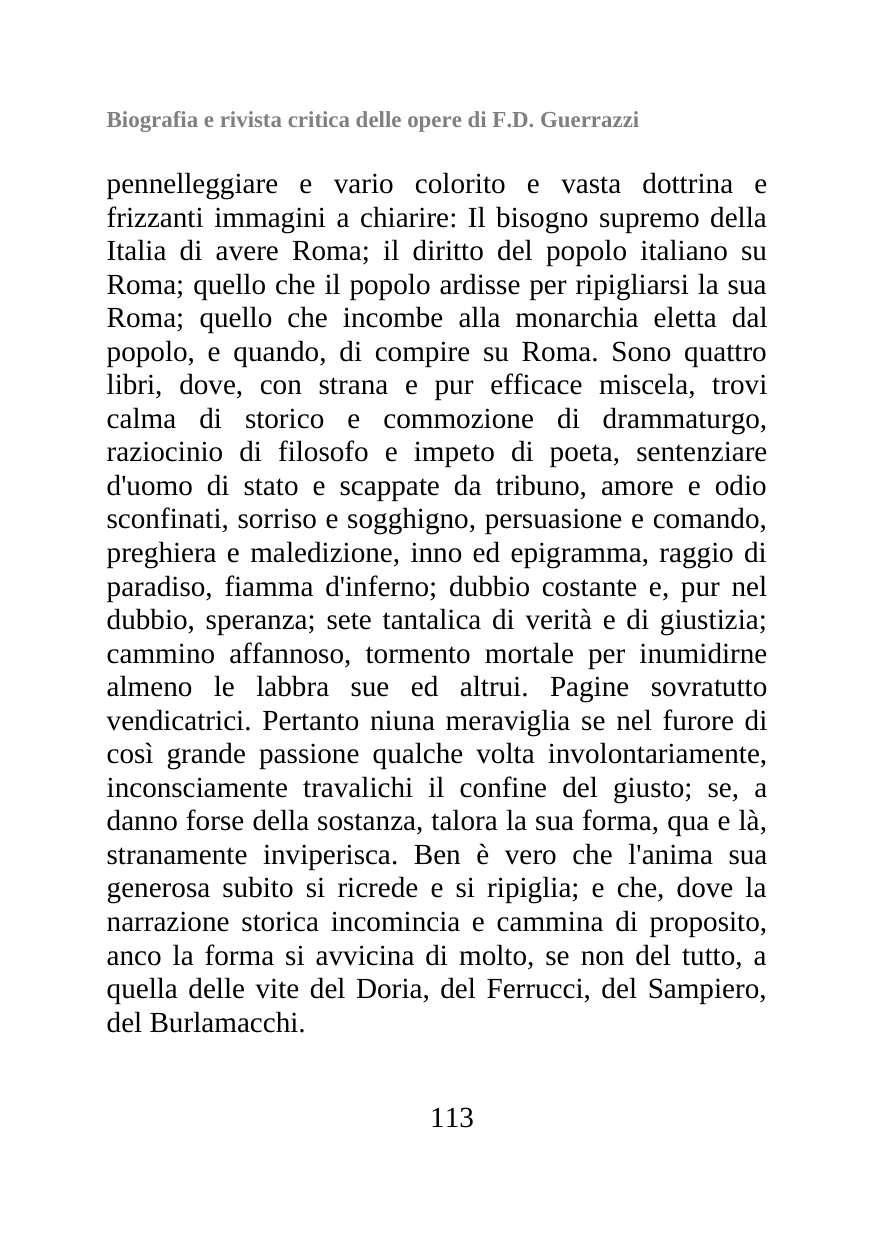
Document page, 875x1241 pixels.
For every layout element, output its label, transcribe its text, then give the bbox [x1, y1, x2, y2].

text pennelleggiare e vario colorito e vasta dottrina e frizzanti immagini a chiarire: Il bisogno supremo della Italia di avere Roma; il diritto del popolo italiano su Roma; quello che il popolo ardisse per ripigliarsi la sua Roma; quello che incombe alla monarchia eletta dal popolo, e quando, di compire su Roma. Sono quattro libri, dove, con strana e pur efficace miscela, trovi calma di storico e commozione di drammaturgo, raziocinio di filosofo e impeto di poeta, sentenziare d'uomo di stato e scappate da tribuno, amore e odio sconfinati, sorriso e sogghigno, persuasione e comando, preghiera e maledizione, inno ed epigramma, raggio di paradiso, fiamma d'inferno; dubbio costante e, pur nel dubbio, speranza; sete tantalica di verità e di giustizia; cammino affannoso, tormento mortale per inumidirne almeno le labbra sue ed altrui. Pagine sovratutto vendicatrici. Pertanto niuna meraviglia se nel furore di così grande passione qualche volta involontariamente, inconsciamente travalichi il confine del giusto; se, a danno forse della sostanza, talora la sua forma, qua e là, stranamente inviperisca. Ben è vero che l'anima sua generosa subito si ricrede e si ripiglia; e che, dove la narrazione storica incomincia e cammina di proposito, anco la forma si avvicina di molto, se non del tutto, a quella delle vite del Doria, del Ferrucci, del Sampiero, del Burlamacchi. [106, 166, 768, 1038]
